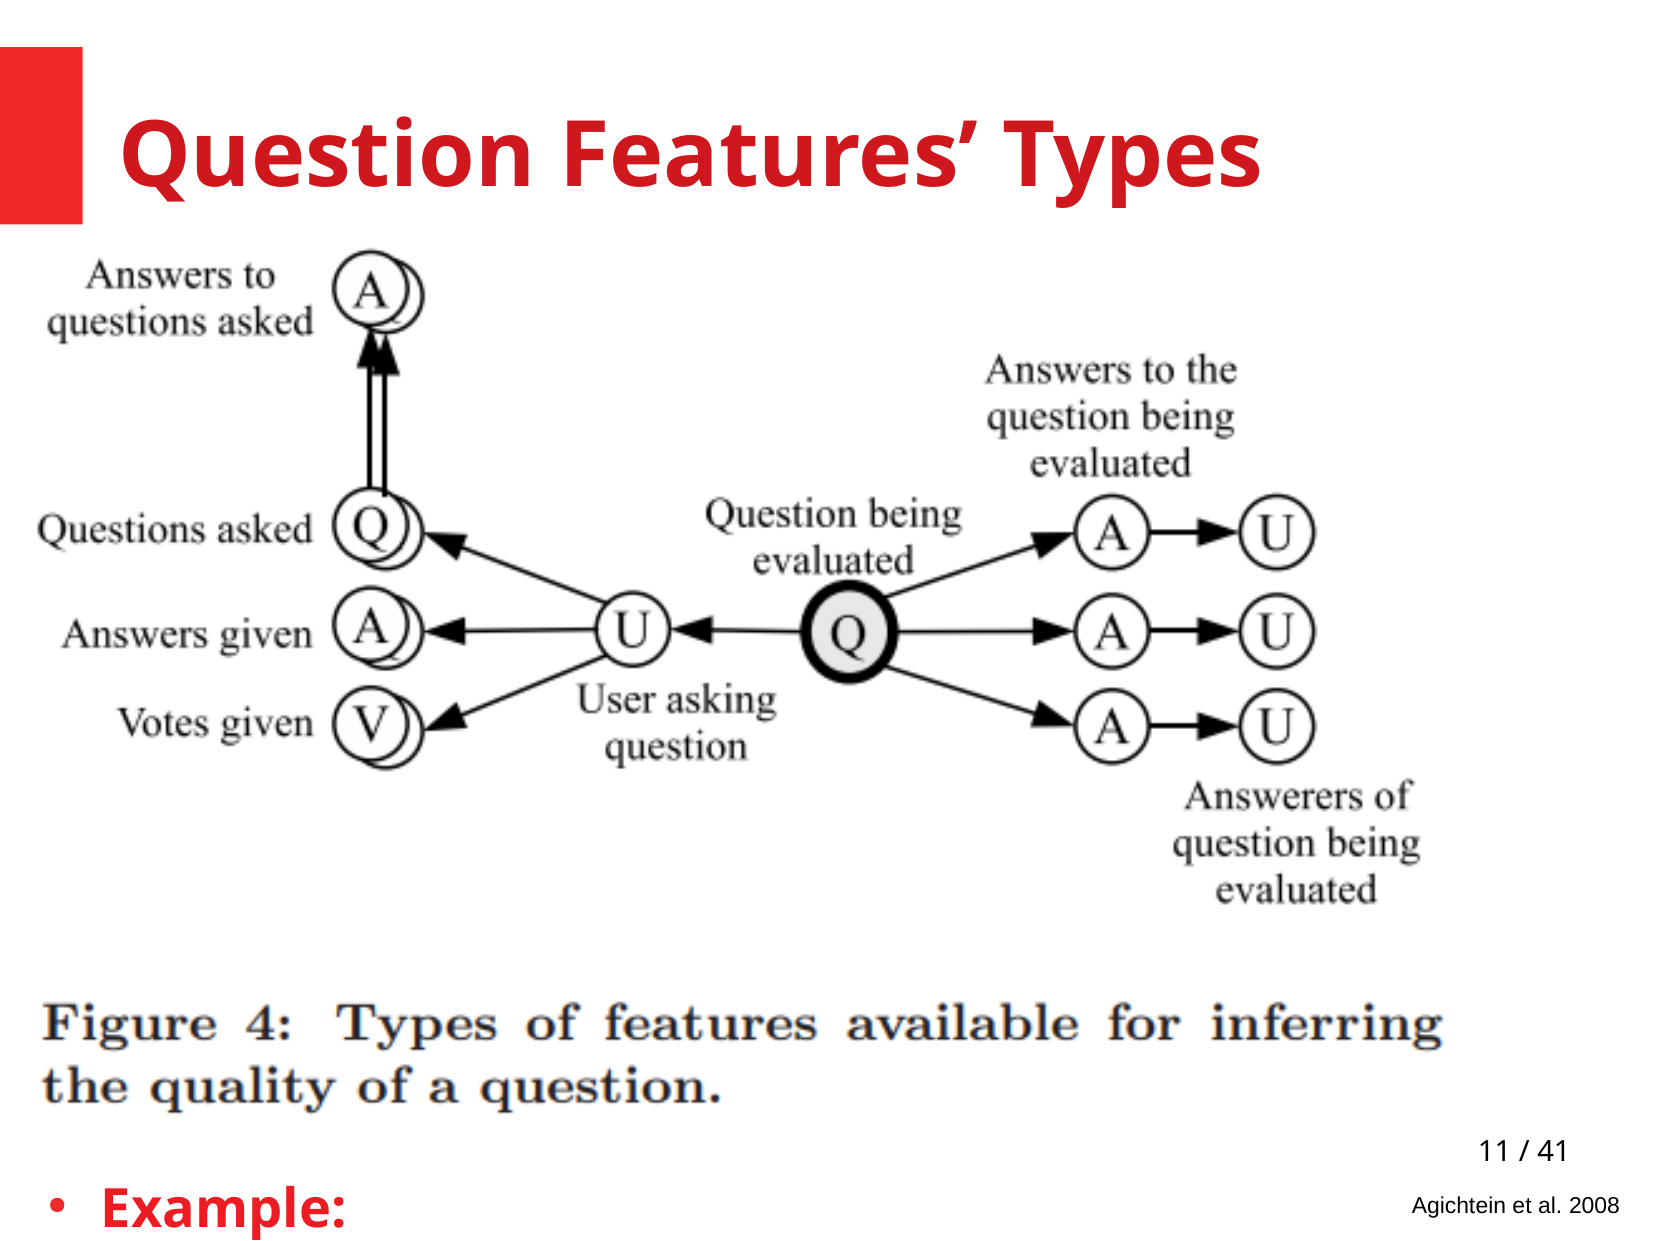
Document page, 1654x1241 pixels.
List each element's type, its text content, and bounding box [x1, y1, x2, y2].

text_box Agichtein et al. 2008 [1397, 1185, 1636, 1226]
picture [26, 239, 1471, 1142]
title Question Features’ Types [118, 49, 1591, 257]
text_box Example: AU [30, 1170, 411, 1216]
